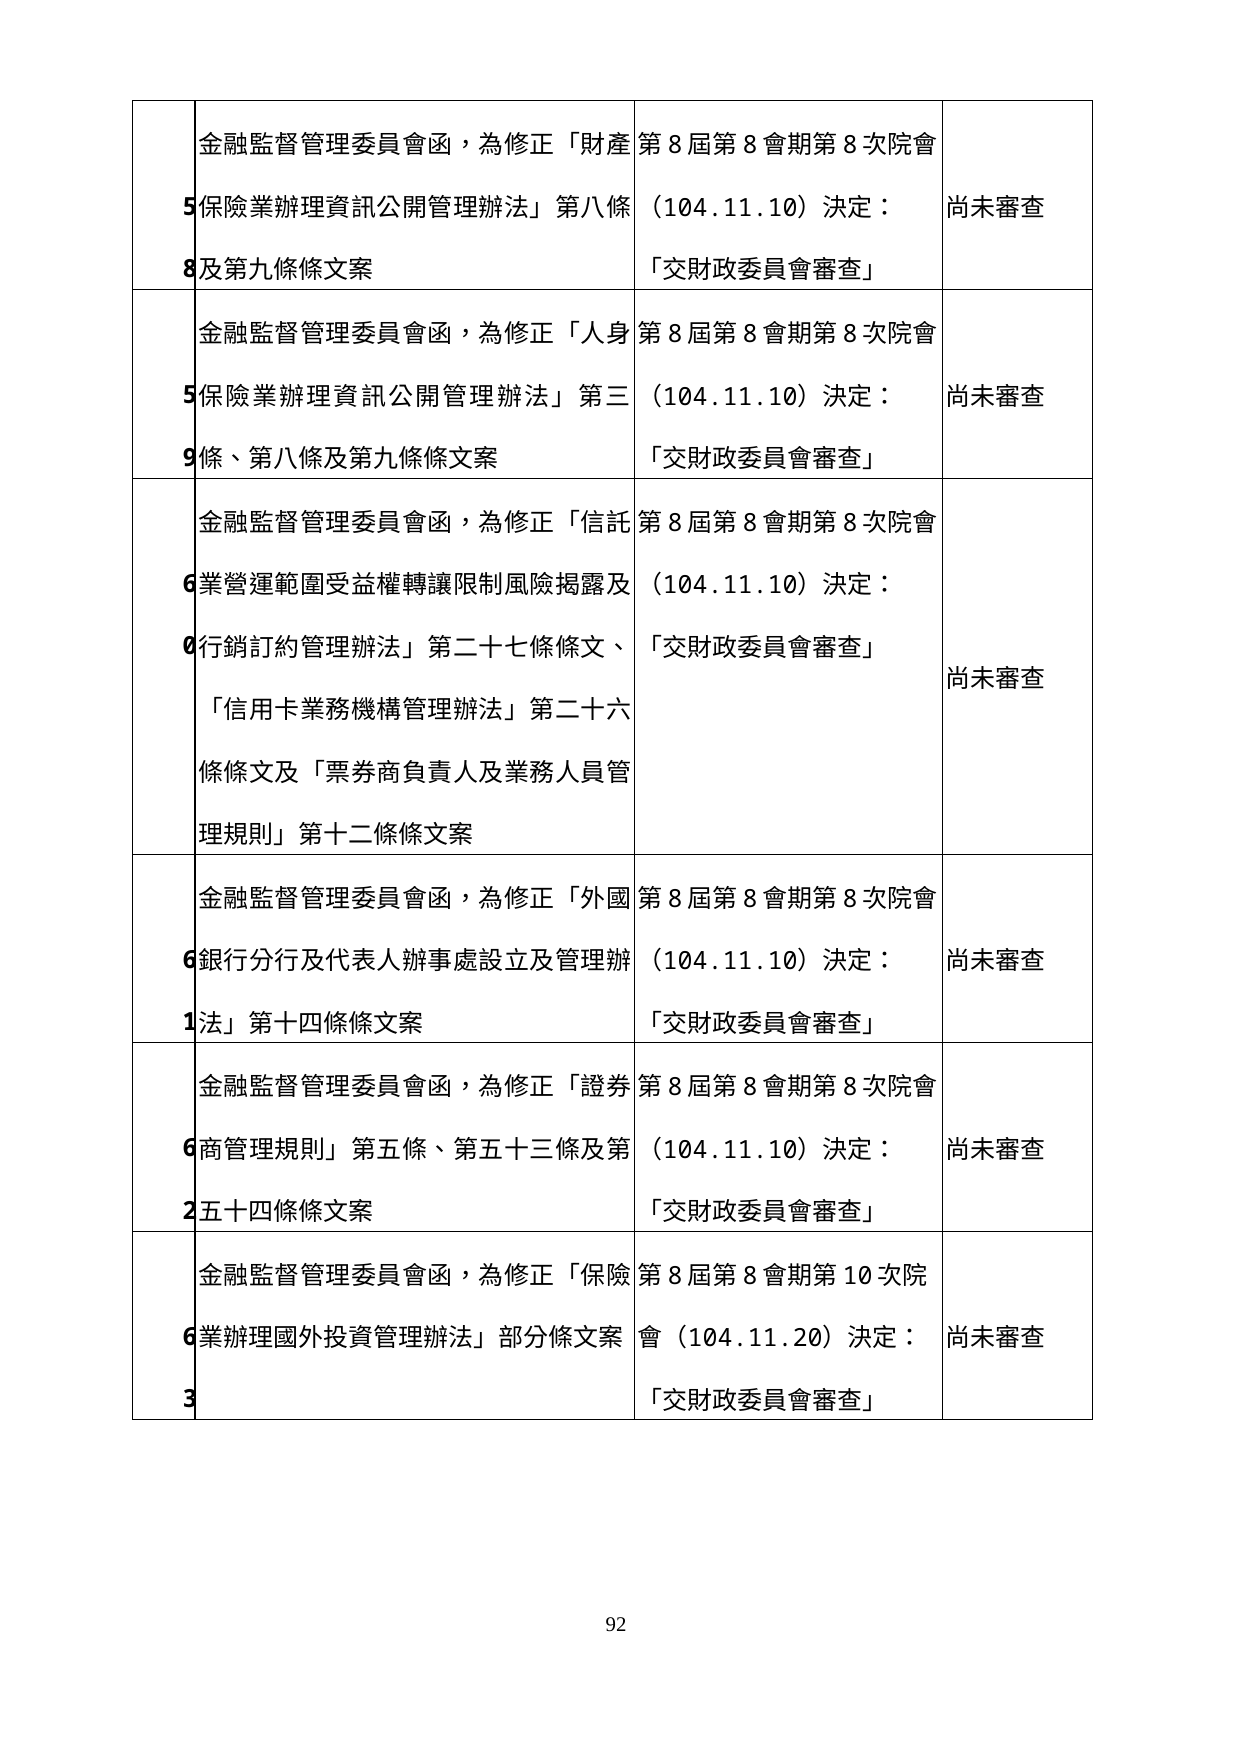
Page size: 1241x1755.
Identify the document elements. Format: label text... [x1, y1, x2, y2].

table_cell 第8屆第8會期第8次院會（104.11.10）決定：「交財政委員會審查」 [635, 290, 942, 477]
table_cell 尚未審查 [943, 479, 1092, 853]
table_cell 金融監督管理委員會函，為修正「人身保險業辦理資訊公開管理辦法」第三條、第八條及第九條條文案 [196, 290, 634, 477]
table_cell 金融監督管理委員會函，為修正「外國銀行分行及代表人辦事處設立及管理辦法」第十四條條文案 [196, 855, 634, 1042]
table_cell [133, 479, 194, 853]
table_cell [133, 1232, 194, 1419]
table_cell 金融監督管理委員會函，為修正「財產保險業辦理資訊公開管理辦法」第八條及第九條條文案 [196, 101, 634, 289]
table_cell 尚未審查 [943, 1232, 1092, 1419]
table_cell [133, 1043, 194, 1231]
table_cell [133, 101, 194, 289]
table_cell [133, 855, 194, 1042]
table_cell [133, 290, 194, 477]
table_cell 尚未審查 [943, 1043, 1092, 1231]
table_cell 尚未審查 [943, 855, 1092, 1042]
table_cell 第8屆第8會期第10次院會（104.11.20）決定：「交財政委員會審查」 [635, 1232, 942, 1419]
table_cell 尚未審查 [943, 101, 1092, 289]
table_cell 第8屆第8會期第8次院會（104.11.10）決定：「交財政委員會審查」 [635, 1043, 942, 1231]
table_cell 金融監督管理委員會函，為修正「信託業營運範圍受益權轉讓限制風險揭露及行銷訂約管理辦法」第二十七條條文、「信用卡業務機構管理辦法」第二十六條條文及「票券商負責人及業務人員管理規則」第十二條條文案 [196, 479, 634, 853]
table_cell 金融監督管理委員會函，為修正「證券商管理規則」第五條、第五十三條及第五十四條條文案 [196, 1043, 634, 1231]
table_cell 金融監督管理委員會函，為修正「保險業辦理國外投資管理辦法」部分條文案 [196, 1232, 634, 1419]
table_cell 尚未審查 [943, 290, 1092, 477]
table_cell 第8屆第8會期第8次院會（104.11.10）決定：「交財政委員會審查」 [635, 479, 942, 853]
table_cell 第8屆第8會期第8次院會（104.11.10）決定：「交財政委員會審查」 [635, 101, 942, 289]
table_cell 第8屆第8會期第8次院會（104.11.10）決定：「交財政委員會審查」 [635, 855, 942, 1042]
